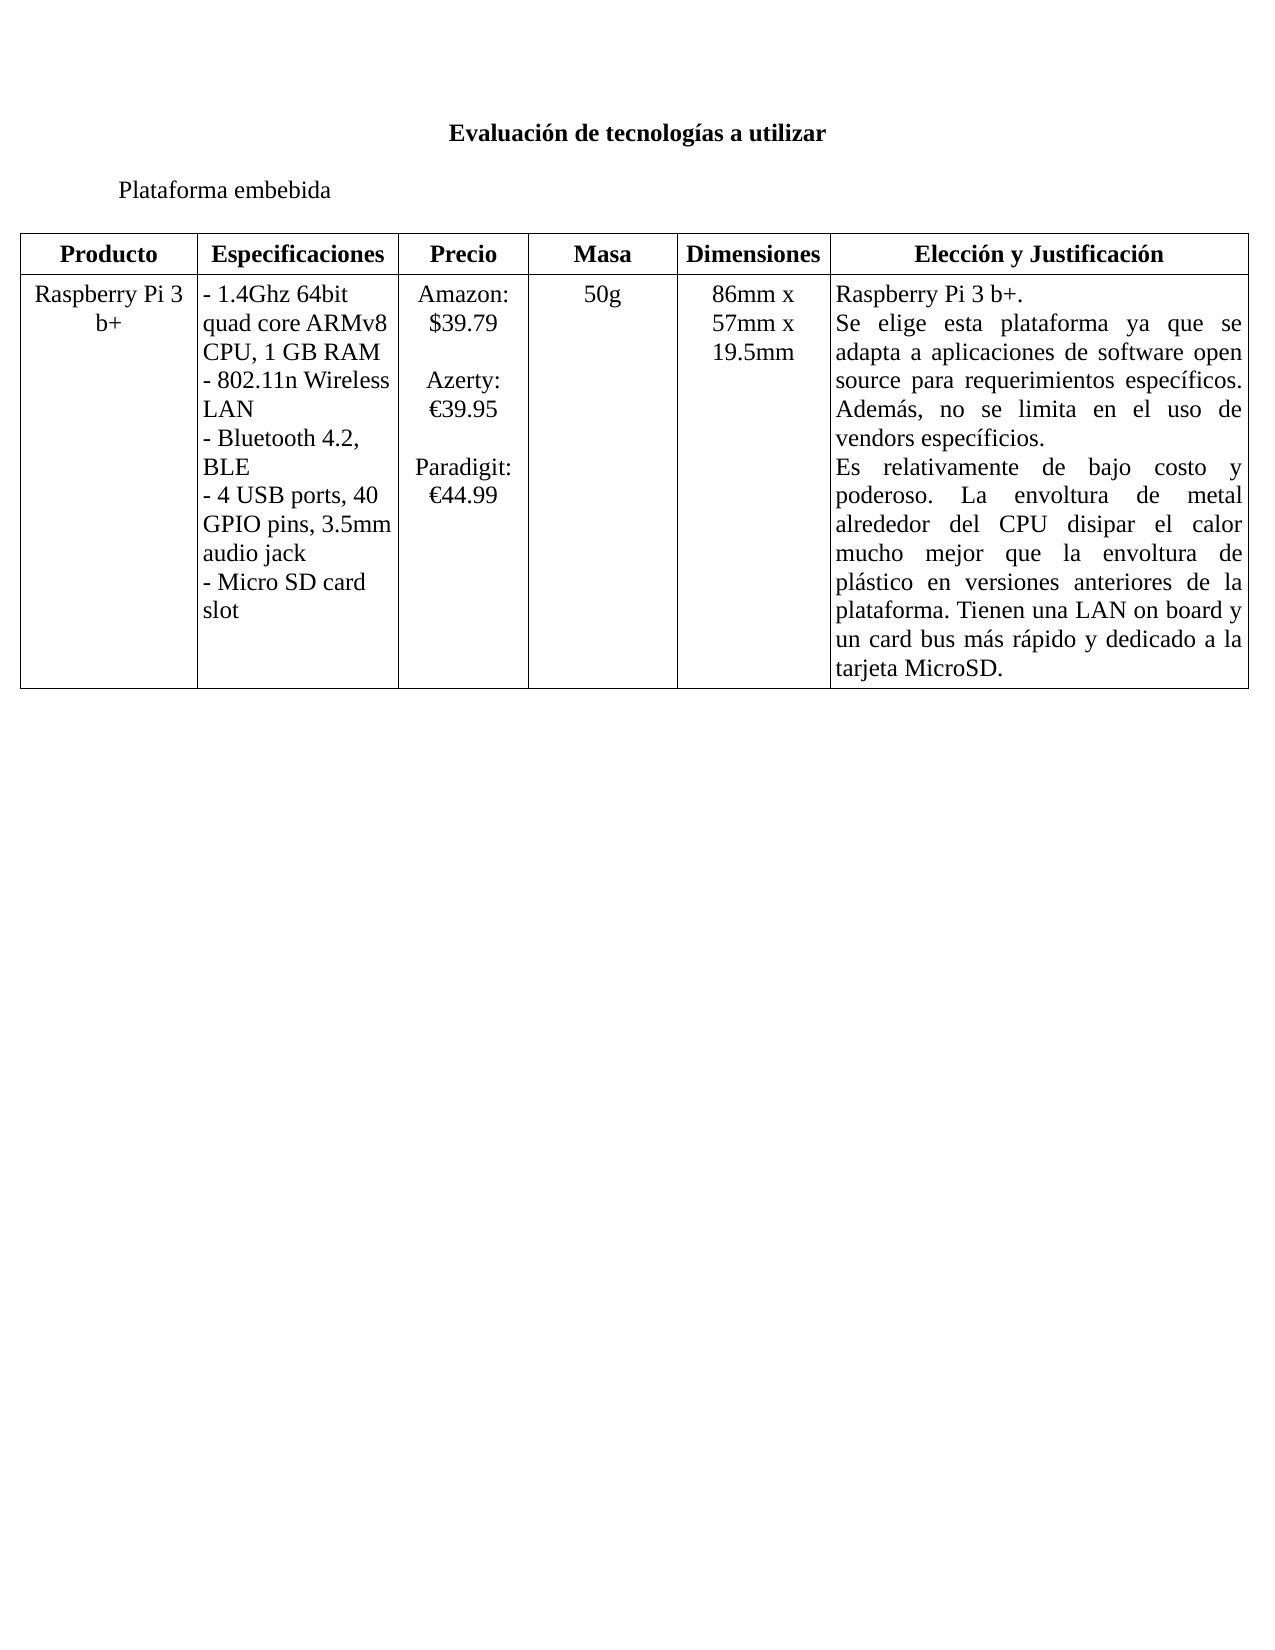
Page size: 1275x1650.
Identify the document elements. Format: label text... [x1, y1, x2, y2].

table_header Especificaciones [198, 234, 398, 273]
table_cell Raspberry Pi 3 b+. Se elige esta plataforma ya que se adapta a aplicaciones de software open source para requerimientos específicos. Además, no se limita en el uso de vendors específicios. Es relativamente de bajo costo y poderoso. La envoltura de metal alrededor del CPU disipar el calor mucho mejor que la envoltura de plástico en versiones anteriores de la plataforma. Tienen una LAN on board y un card bus más rápido y dedicado a la tarjeta MicroSD. [831, 275, 1248, 687]
table_cell Raspberry Pi 3 b+ [21, 275, 197, 687]
text Evaluación de tecnologías a utilizar [118, 118, 1157, 147]
text Plataforma embebida [118, 176, 1157, 204]
table_cell - 1.4Ghz 64bit quad core ARMv8 CPU, 1 GB RAM - 802.11n Wireless LAN - Bluetooth 4.2, BLE - 4 USB ports, 40 GPIO pins, 3.5mm audio jack - Micro SD card slot [198, 275, 398, 687]
table_header Producto [21, 234, 197, 273]
table_cell Amazon: $39.79 Azerty: €39.95 Paradigit: €44.99 [399, 275, 528, 687]
table_cell 50g [529, 275, 677, 687]
table_header Precio [399, 234, 528, 273]
table_header Dimensiones [678, 234, 830, 273]
table_cell 86mm x 57mm x 19.5mm [678, 275, 830, 687]
table_header Masa [529, 234, 677, 273]
table_header Elección y Justificación [831, 234, 1248, 273]
